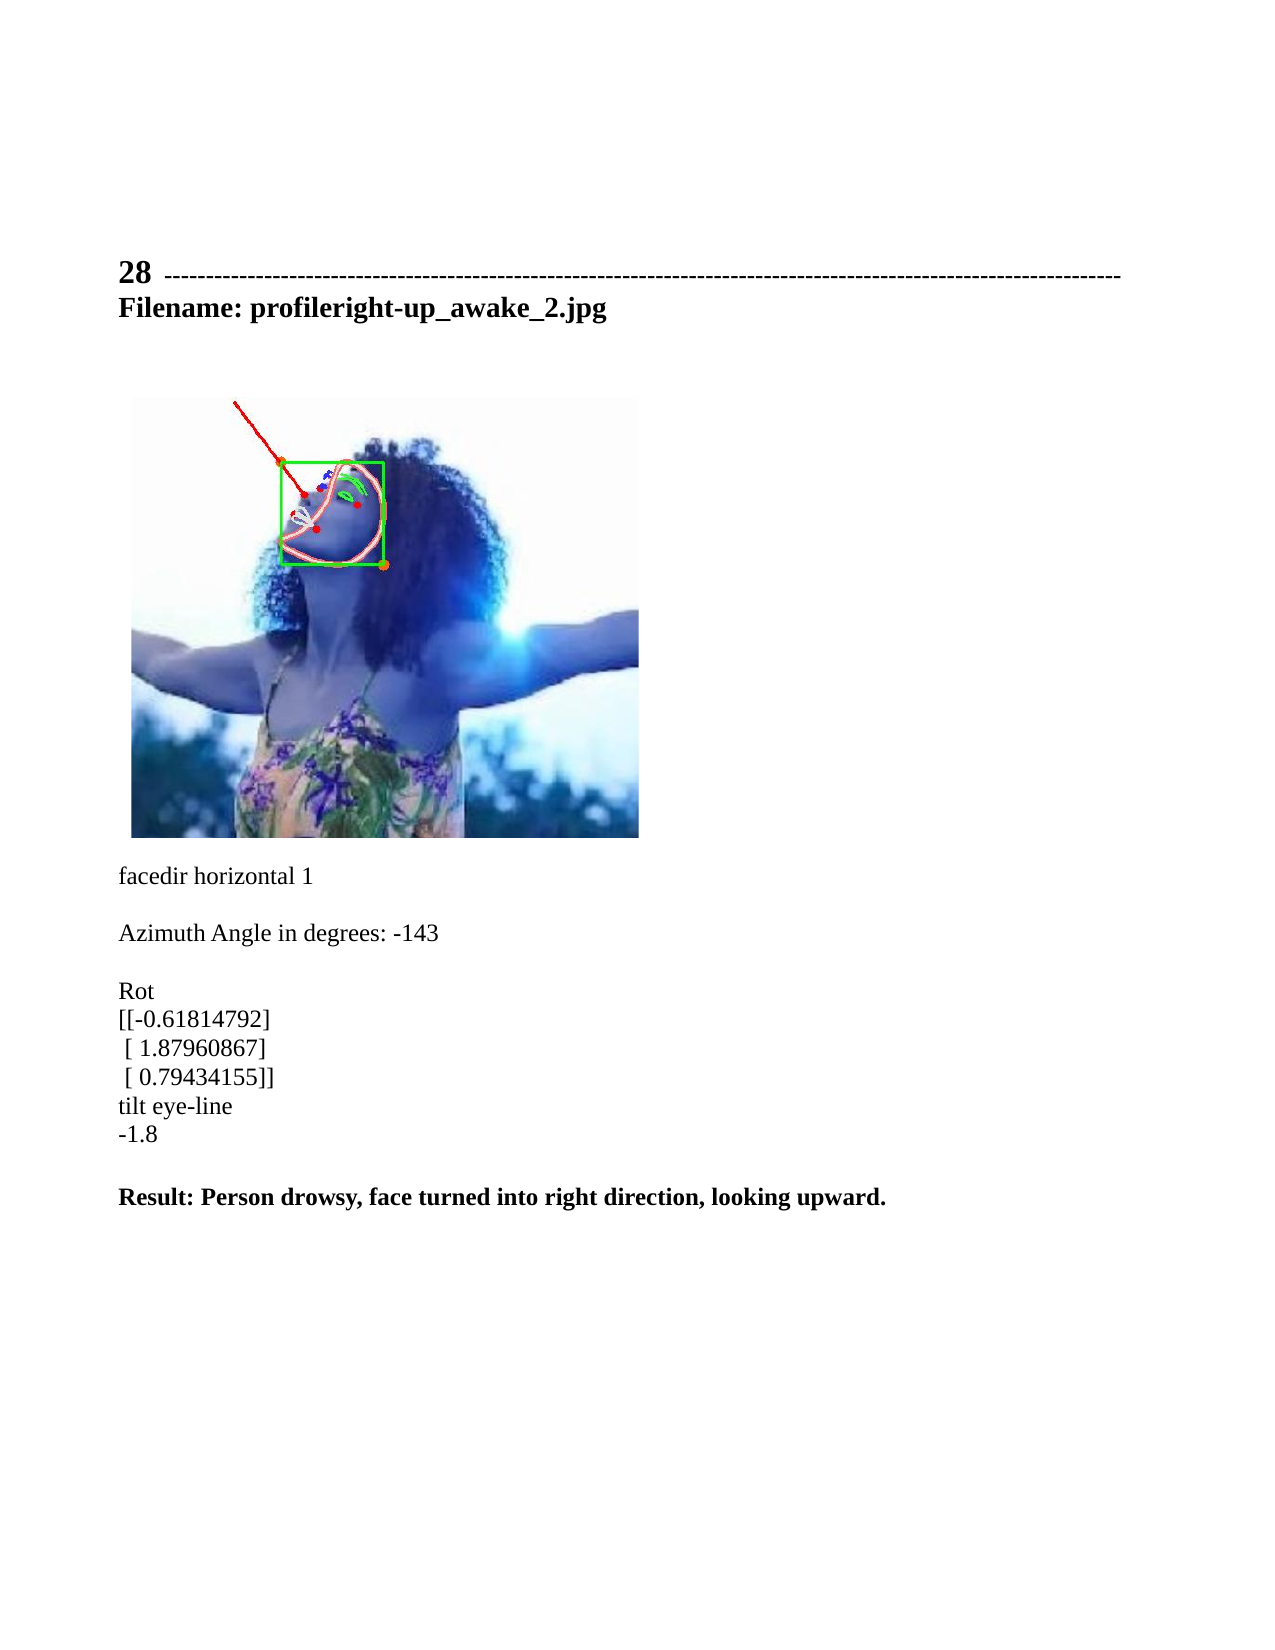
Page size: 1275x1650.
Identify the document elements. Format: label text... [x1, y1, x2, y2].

text Rot [118, 976, 1157, 1004]
text 28 ------------------------------------------------------------------------------------------------------------------- [118, 252, 1157, 291]
text Azimuth Angle in degrees: -143 [118, 918, 1157, 947]
text [ 0.79434155]] [118, 1062, 1157, 1091]
text [[-0.61814792] [118, 1004, 1157, 1033]
text -1.8 [118, 1119, 1157, 1148]
text [ 1.87960867] [118, 1033, 1157, 1062]
text facedir horizontal 1 [118, 861, 1157, 889]
text tilt eye-line [118, 1091, 1157, 1119]
text Result: Person drowsy, face turned into right direction, looking upward. [118, 1182, 1157, 1211]
picture [131, 382, 639, 838]
text Filename: profileright-up_awake_2.jpg [118, 291, 1157, 324]
